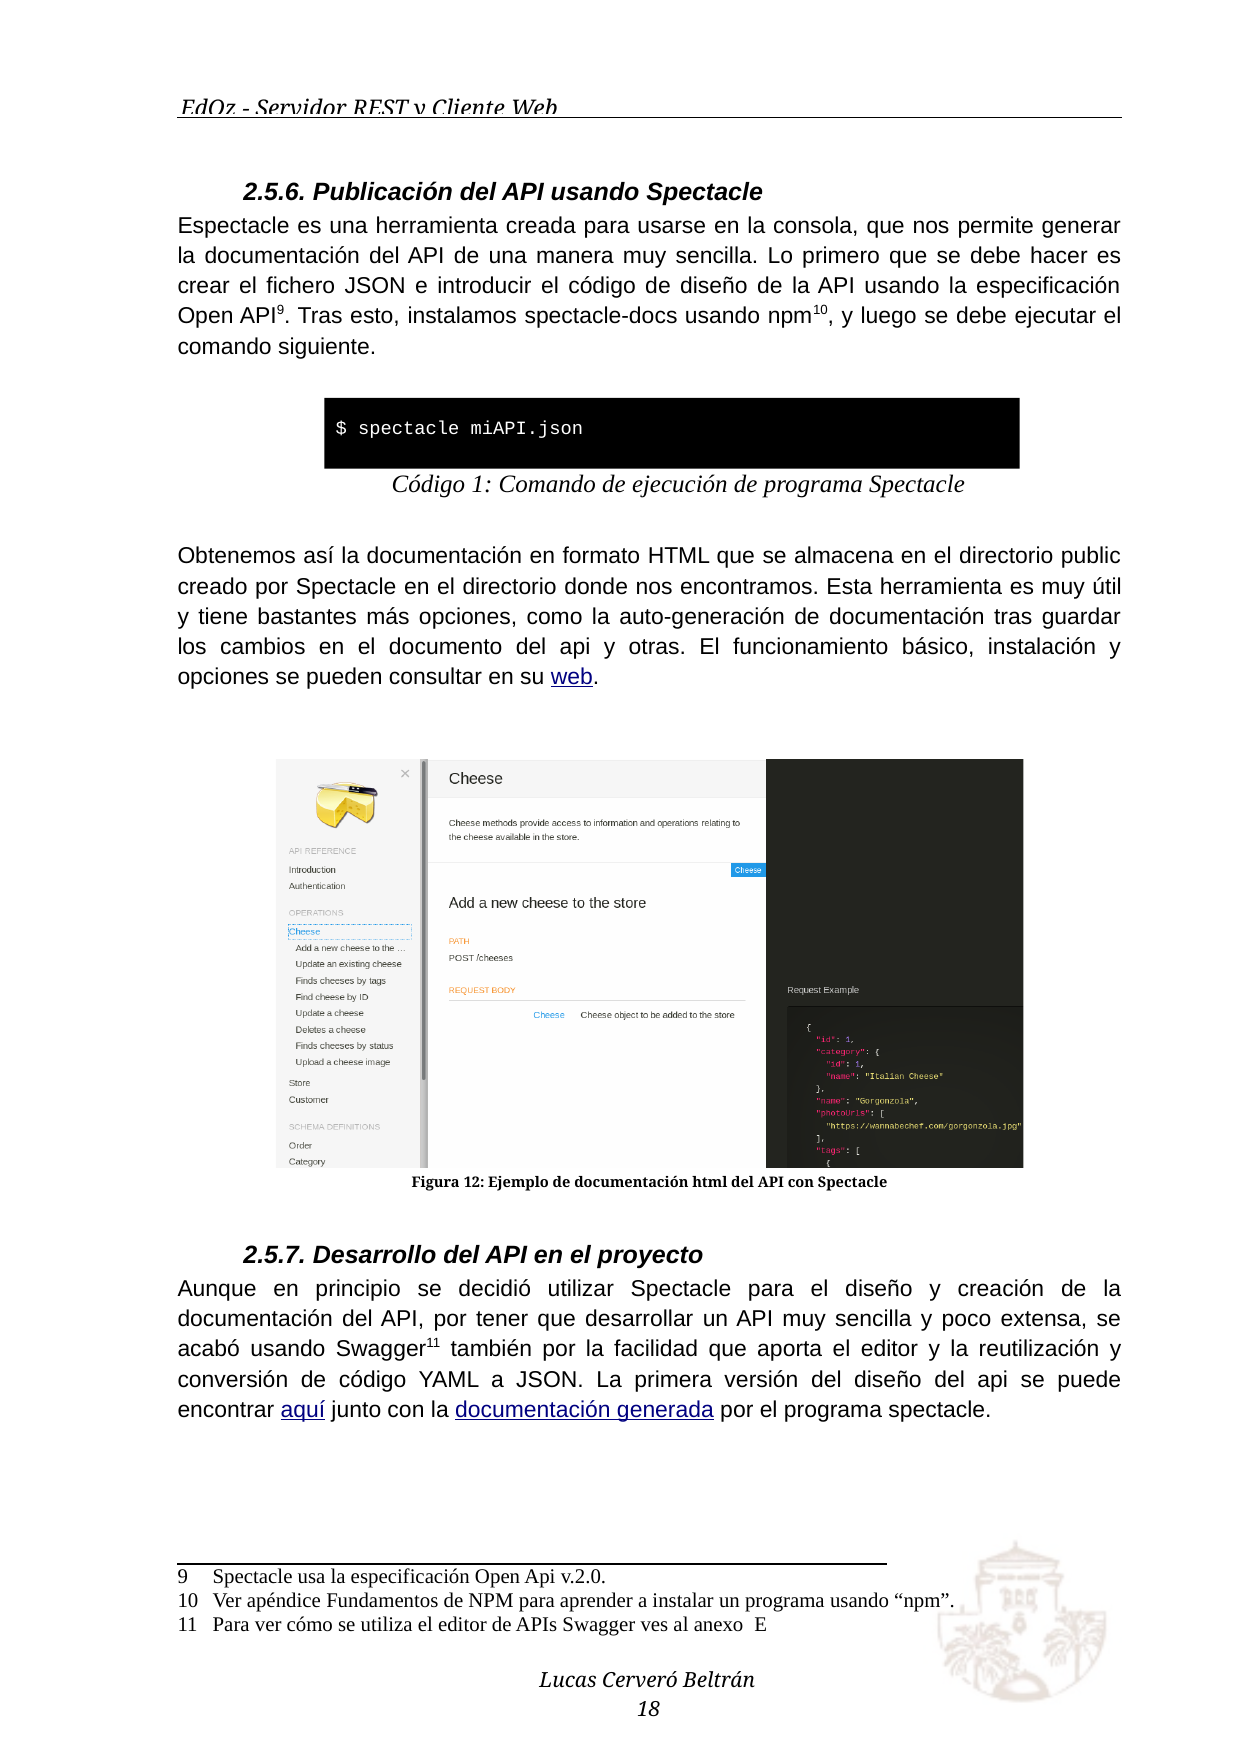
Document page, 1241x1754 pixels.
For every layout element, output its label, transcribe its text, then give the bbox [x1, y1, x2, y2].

text Figura 12: Ejemplo de documentación html del API con Spectacle [276, 1168, 1023, 1192]
text Espectacle es una herramienta creada para usarse en la consola, que nos permite generar la documentación del API de una manera muy sencilla. Lo primero que se debe hacer es crear el fichero JSON e introducir el código de diseño de la API usando la especificación Open API. Tras esto, instalamos spectacle-docs usando npm, y luego se debe ejecutar el comando siguiente. [177, 212, 1122, 359]
text Aunque en principio se decidió utilizar Spectacle para el diseño y creación de la documentación del API, por tener que desarrollar un API muy sencilla y poco extensa, se acabó usando Swagger también por la facilidad que aporta el editor y la reutilización y conversión de código YAML a JSON. La primera versión del diseño del api se puede encontrar aquí junto con la documentación generada por el programa spectacle. [177, 1275, 1122, 1422]
text Código 1: Comando de ejecución de programa Spectacle [324, 397, 1034, 497]
list Desarrollo del API en el proyecto [177, 1240, 1122, 1269]
list Publicación del API usando Spectacle [177, 177, 1122, 206]
picture [275, 759, 1024, 1168]
text Spectacle usa la especificación Open Api v.2.0. [177, 1564, 1122, 1588]
text Ver apéndice Fundamentos de NPM para aprender a instalar un programa usando “npm”. [177, 1588, 1122, 1612]
text Para ver cómo se utiliza el editor de APIs Swagger ves al anexo E [177, 1612, 1122, 1636]
text Obtenemos así la documentación en formato HTML que se almacena en el directorio public creado por Spectacle en el directorio donde nos encontramos. Esta herramienta es muy útil y tiene bastantes más opciones, como la auto-generación de documentación tras guardar los cambios en el documento del api y otras. El funcionamiento básico, instalación y opciones se pueden consultar en su web. [177, 542, 1122, 690]
